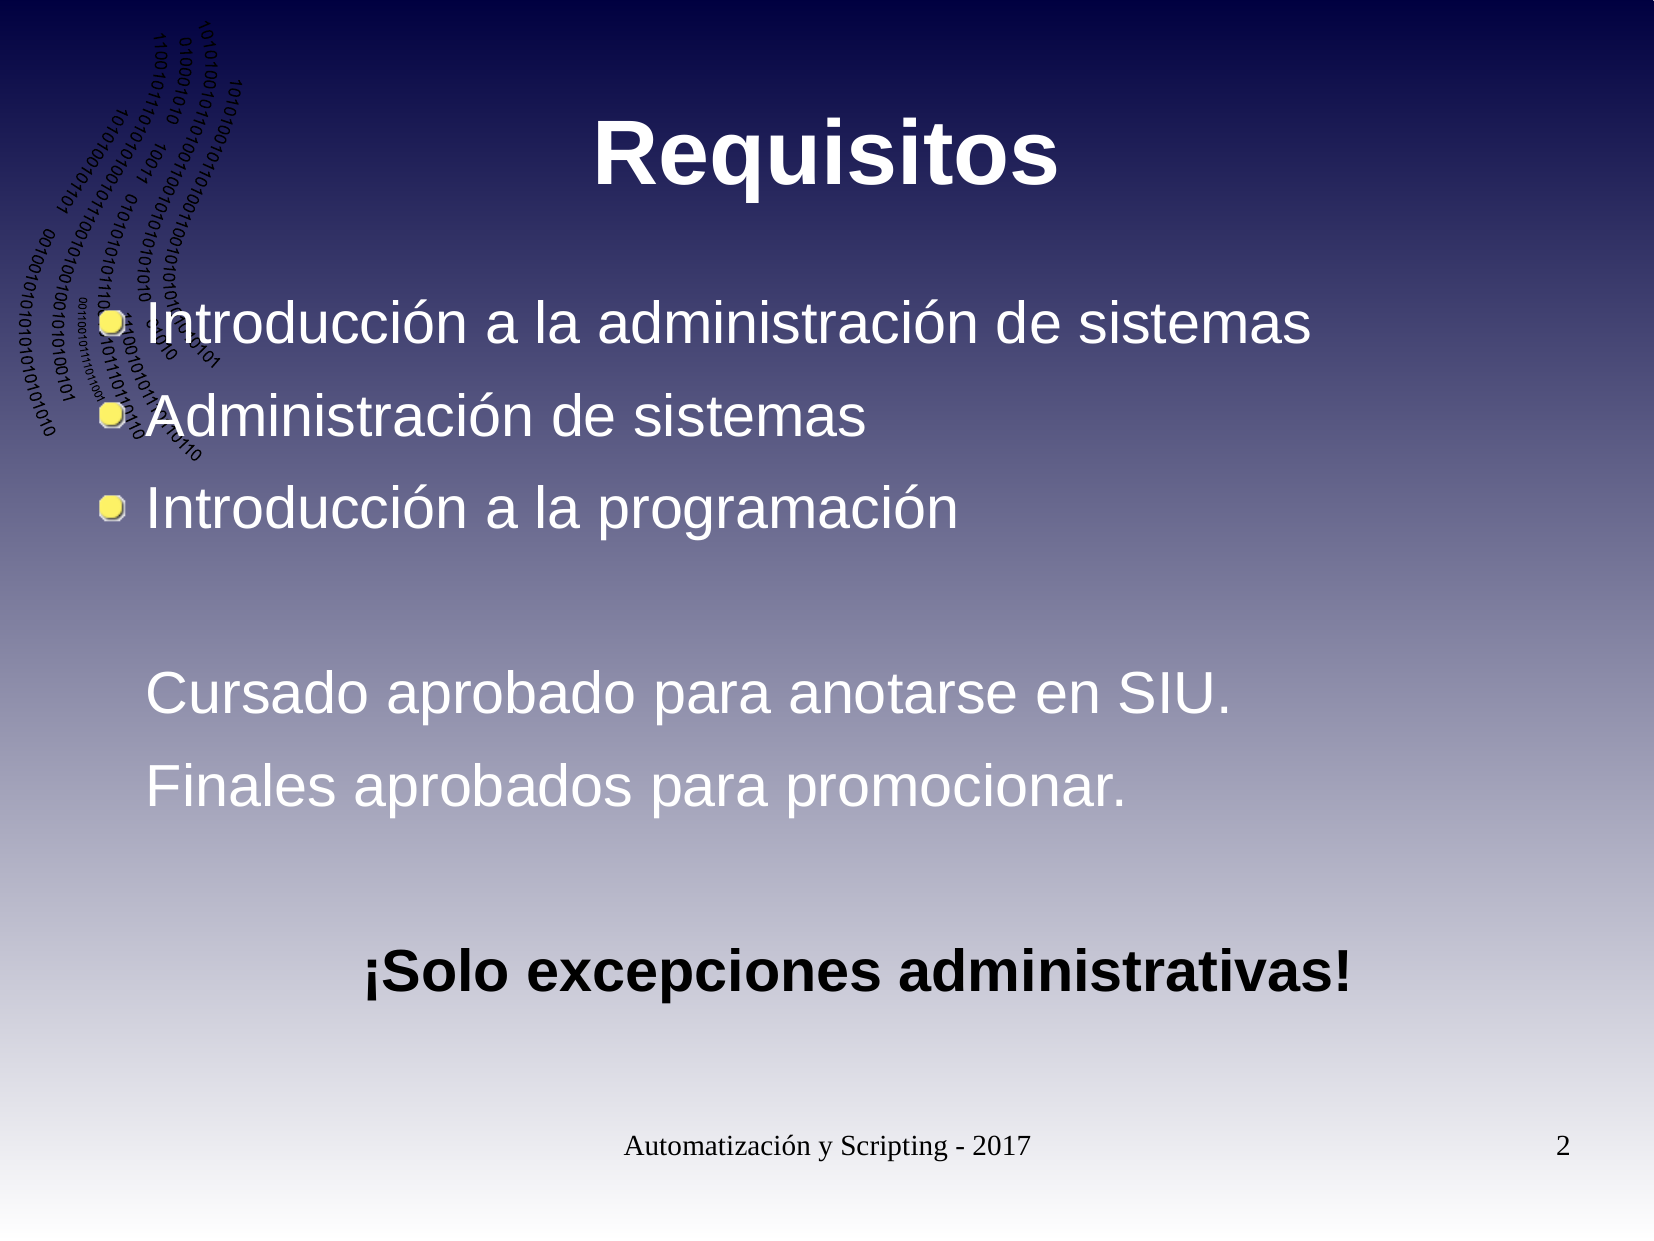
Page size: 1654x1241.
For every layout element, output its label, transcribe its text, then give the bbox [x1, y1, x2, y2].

title Requisitos [82, 49, 1571, 257]
list Introducción a la administración de sistemas Administración de sistemas Introducción a la programación Cursado aprobado para anotarse en SIU. Finales aprobados para promocionar. ¡Solo excepciones administrativas! [82, 290, 1571, 1010]
picture [18, 20, 243, 461]
